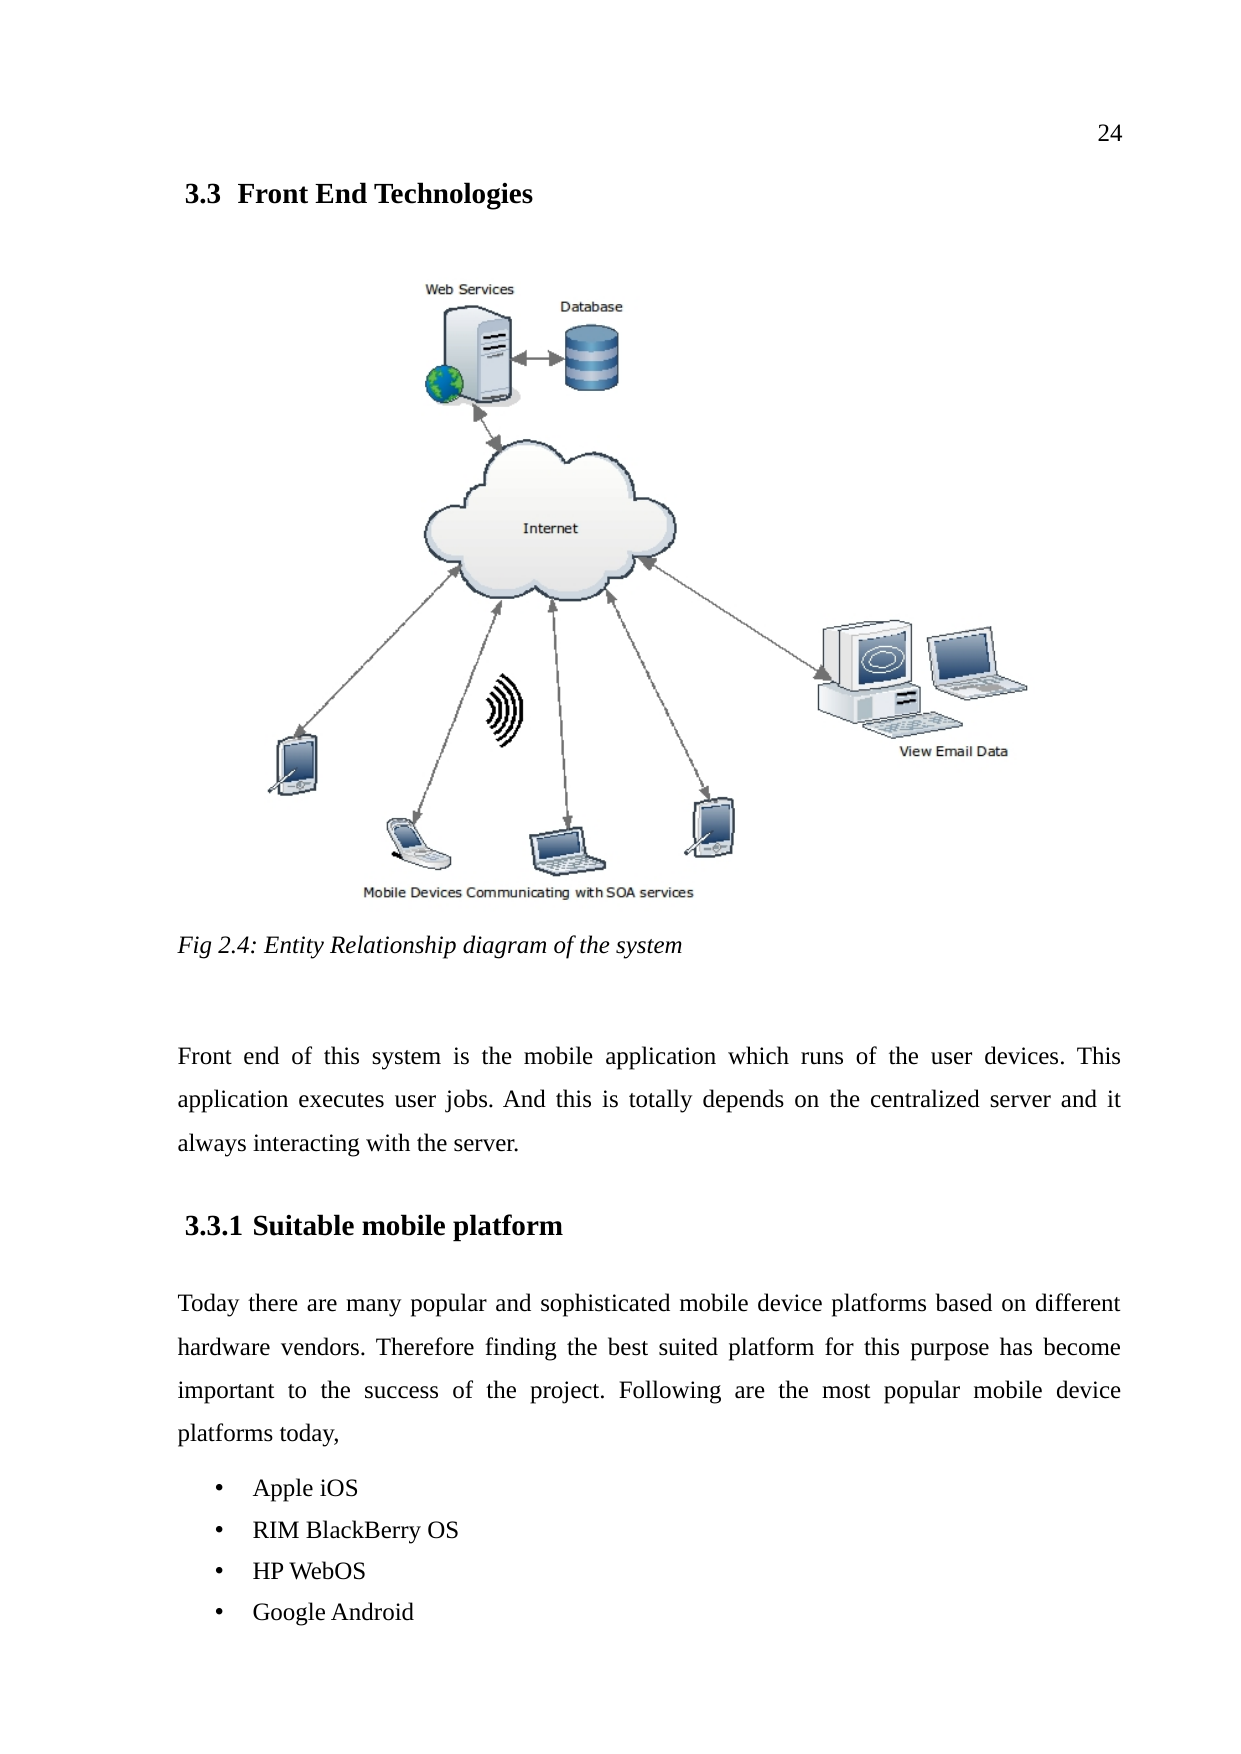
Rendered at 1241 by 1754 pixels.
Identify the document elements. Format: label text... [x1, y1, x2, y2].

list RIM BlackBerry OS [215, 1515, 1122, 1543]
text Today there are many popular and sophisticated mobile device platforms based on different hardware vendors. Therefore finding the best suited platform for this purpose has become important to the success of the project. Following are the most popular mobile device platforms today, [177, 1288, 1122, 1447]
list Apple iOS [215, 1473, 1122, 1502]
list HP WebOS [215, 1556, 1122, 1585]
subtitle Suitable mobile platform [177, 1208, 1122, 1242]
text Fig 2.4: Entity Relationship diagram of the system [177, 916, 1122, 959]
subtitle Front End Technologies [177, 176, 1122, 210]
text Front end of this system is the mobile application which runs of the user devices. This application executes user jobs. And this is totally depends on the centralized server and it always interacting with the server. [177, 1041, 1122, 1156]
picture [263, 277, 1036, 916]
list Google Android [215, 1597, 1122, 1626]
